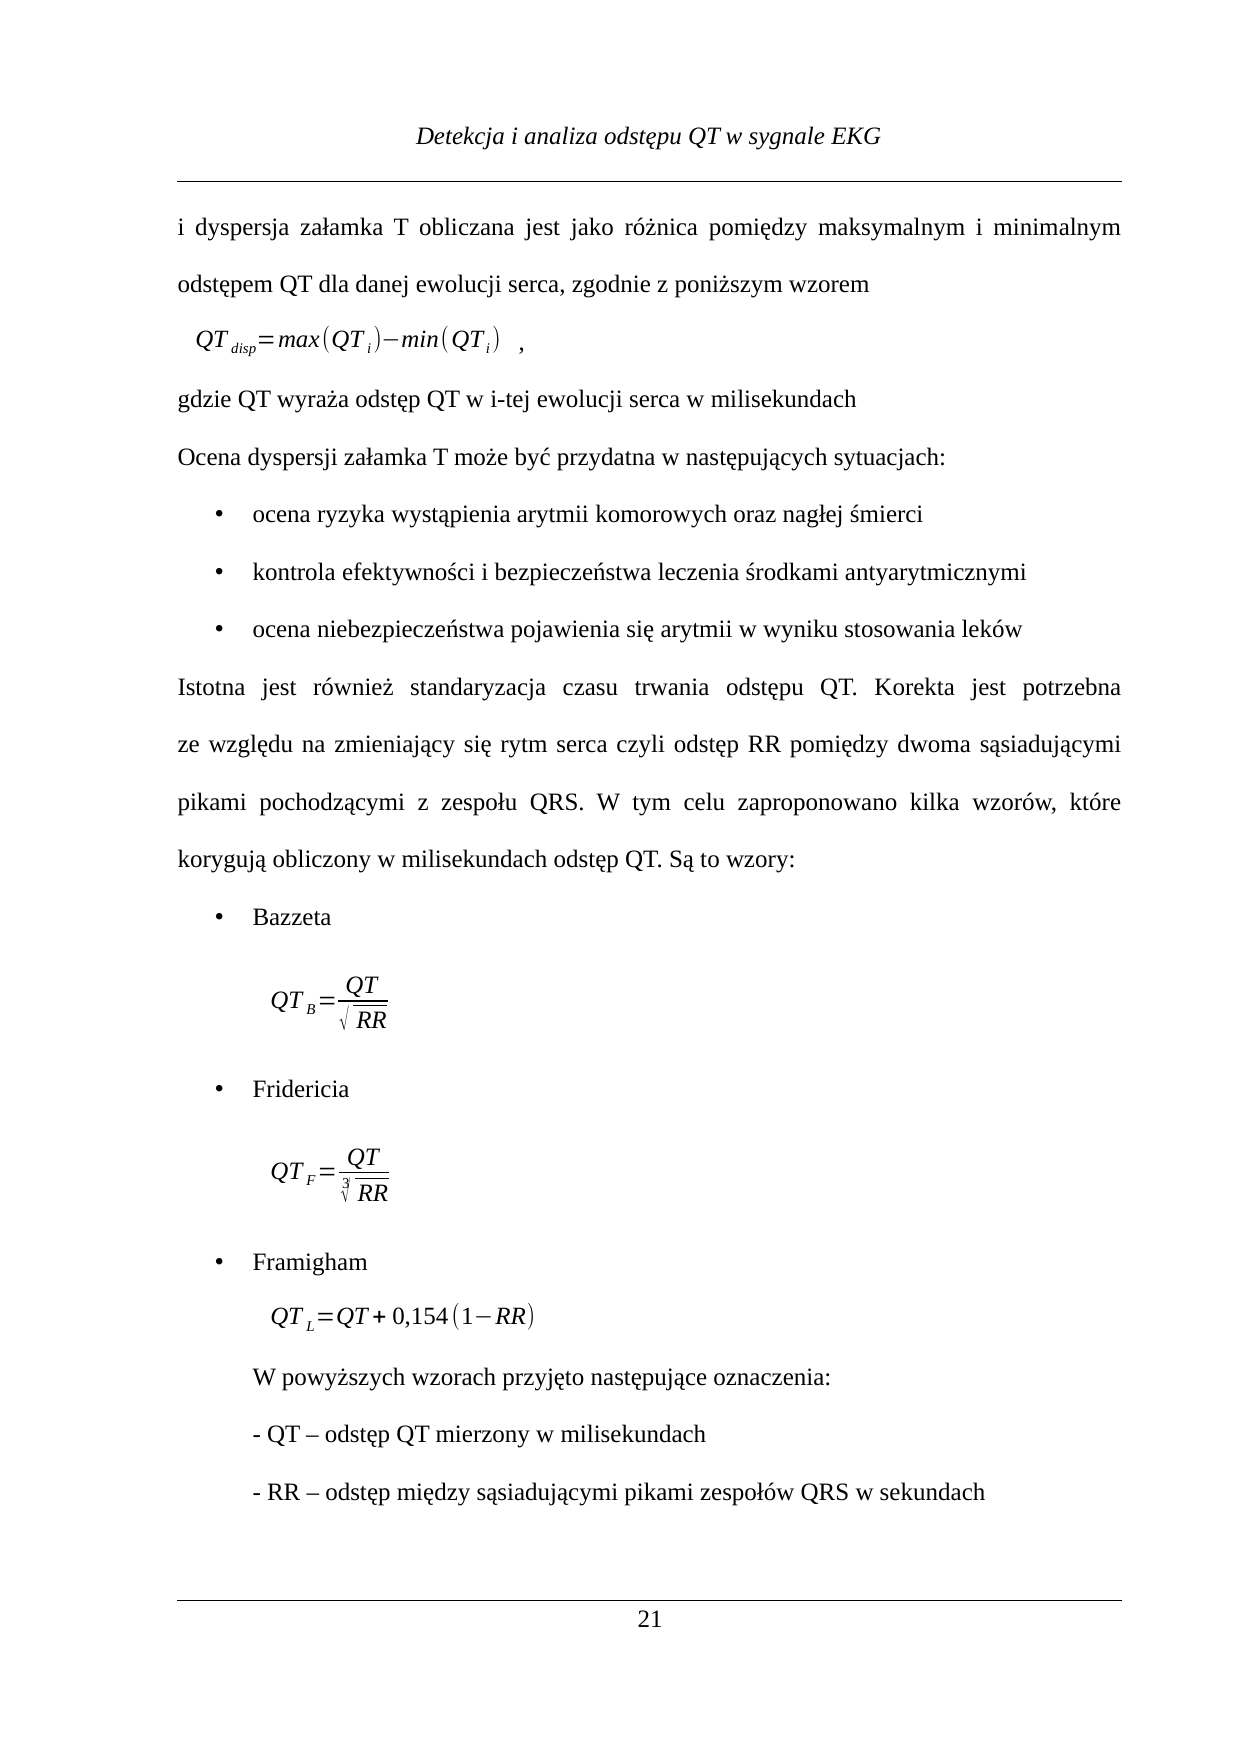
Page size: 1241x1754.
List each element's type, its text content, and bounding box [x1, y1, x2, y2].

list - QT – odstęp QT mierzony w milisekundach [215, 1405, 1122, 1448]
list ocena ryzyka wystąpienia arytmii komorowych oraz nagłej śmierci [215, 485, 1122, 528]
text Ocena dyspersji załamka T może być przydatna w następujących sytuacjach: [177, 428, 1122, 471]
text gdzie QT wyraża odstęp QT w i-tej ewolucji serca w milisekundach [177, 371, 1122, 413]
list Bazzeta [215, 888, 1122, 931]
list ocena niebezpieczeństwa pojawienia się arytmii w wyniku stosowania leków [215, 600, 1122, 643]
list Fridericia [215, 1048, 1122, 1103]
text , [177, 313, 1122, 357]
list Framigham [215, 1221, 1122, 1276]
text i dyspersja załamka T obliczana jest jako różnica pomiędzy maksymalnym i minimalnym odstępem QT dla danej ewolucji serca, zgodnie z poniższym wzorem [177, 212, 1122, 298]
list kontrola efektywności i bezpieczeństwa leczenia środkami antyarytmicznymi [215, 543, 1122, 586]
text Istotna jest również standaryzacja czasu trwania odstępu QT. Korekta jest potrzebna ze względu na zmieniający się rytm serca czyli odstęp RR pomiędzy dwoma sąsiadującymi pikami pochodzącymi z zespołu QRS. W tym celu zaproponowano kilka wzorów, które korygują obliczony w milisekundach odstęp QT. Są to wzory: [177, 658, 1122, 873]
list - RR – odstęp między sąsiadującymi pikami zespołów QRS w sekundach [215, 1463, 1122, 1506]
list W powyższych wzorach przyjęto następujące oznaczenia: [215, 1349, 1122, 1391]
